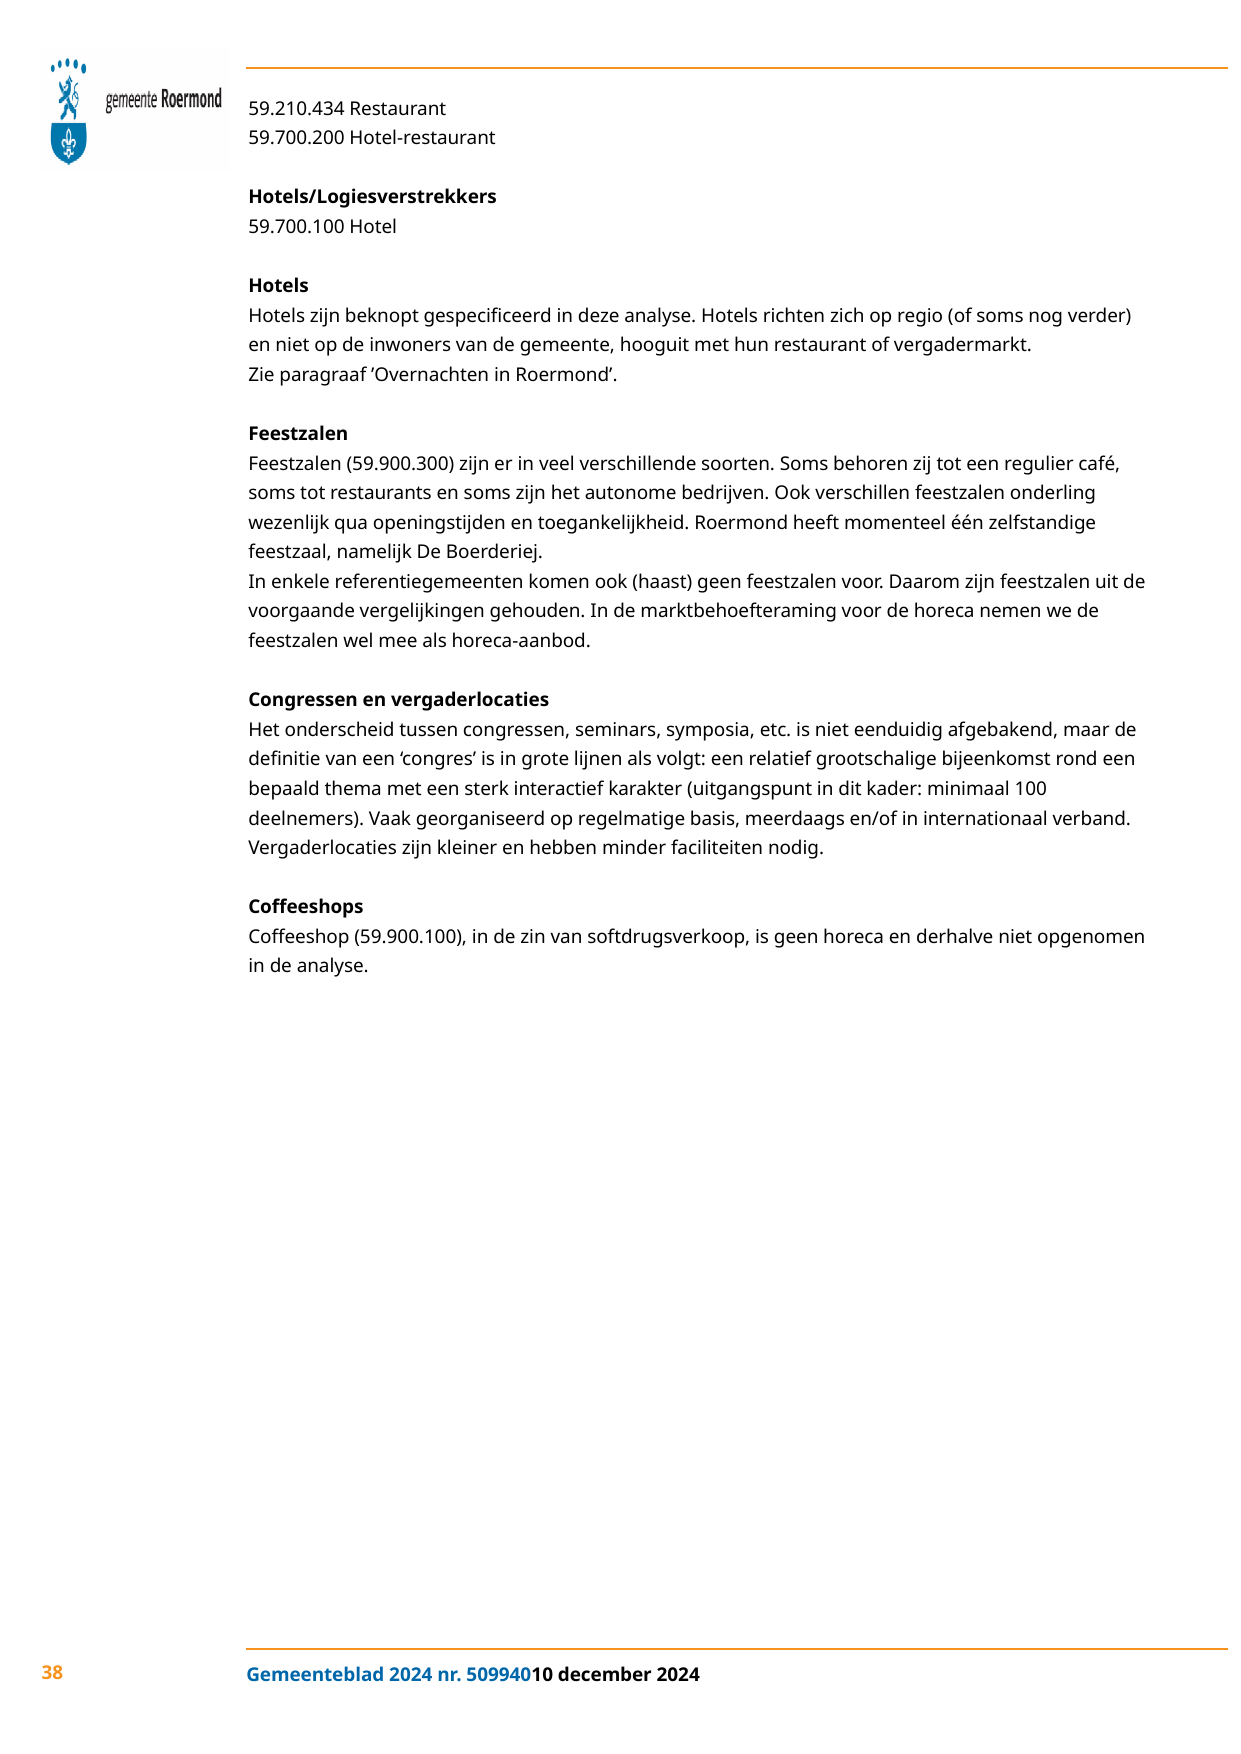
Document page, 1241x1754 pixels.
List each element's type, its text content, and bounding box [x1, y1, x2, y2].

text In enkele referentiegemeenten komen ook (haast) geen feestzalen voor. Daarom zijn feestzalen uit de voorgaande vergelijkingen gehouden. In de marktbehoefteraming voor de horeca nemen we de feestzalen wel mee als horeca-aanbod. [248, 568, 1152, 653]
text Hotels zijn beknopt gespecificeerd in deze analyse. Hotels richten zich op regio (of soms nog verder) en niet op de inwoners van de gemeente, hooguit met hun restaurant of vergadermarkt. [248, 302, 1152, 357]
text Hotels [248, 272, 1152, 298]
text Hotels/Logiesverstrekkers [248, 183, 1152, 209]
text Coffeeshop (59.900.100), in de zin van softdrugsverkoop, is geen horeca en derhalve niet opgenomen in de analyse. [248, 923, 1152, 978]
text Congressen en vergaderlocaties [248, 686, 1152, 712]
text Feestzalen [248, 420, 1152, 446]
text Het onderscheid tussen congressen, seminars, symposia, etc. is niet eenduidig afgebakend, maar de definitie van een ‘congres’ is in grote lijnen als volgt: een relatief grootschalige bijeenkomst rond een bepaald thema met een sterk interactief karakter (uitgangspunt in dit kader: minimaal 100 deelnemers). Vaak georganiseerd op regelmatige basis, meerdaags en/of in internationaal verband. Vergaderlocaties zijn kleiner en hebben minder faciliteiten nodig. [248, 716, 1152, 860]
text 59.700.200 Hotel-restaurant [248, 124, 1152, 150]
text Coffeeshops [248, 893, 1152, 919]
text 59.700.100 Hotel [248, 213, 1152, 239]
text Zie paragraaf ’Overnachten in Roermond’. [248, 361, 1152, 387]
text Feestzalen (59.900.300) zijn er in veel verschillende soorten. Soms behoren zij tot een regulier café, soms tot restaurants en soms zijn het autonome bedrijven. Ook verschillen feestzalen onderling wezenlijk qua openingstijden en toegankelijkheid. Roermond heeft momenteel één zelfstandige feestzaal, namelijk De Boerderiej. [248, 450, 1152, 564]
text 59.210.434 Restaurant [248, 95, 1152, 121]
picture [41, 47, 231, 172]
